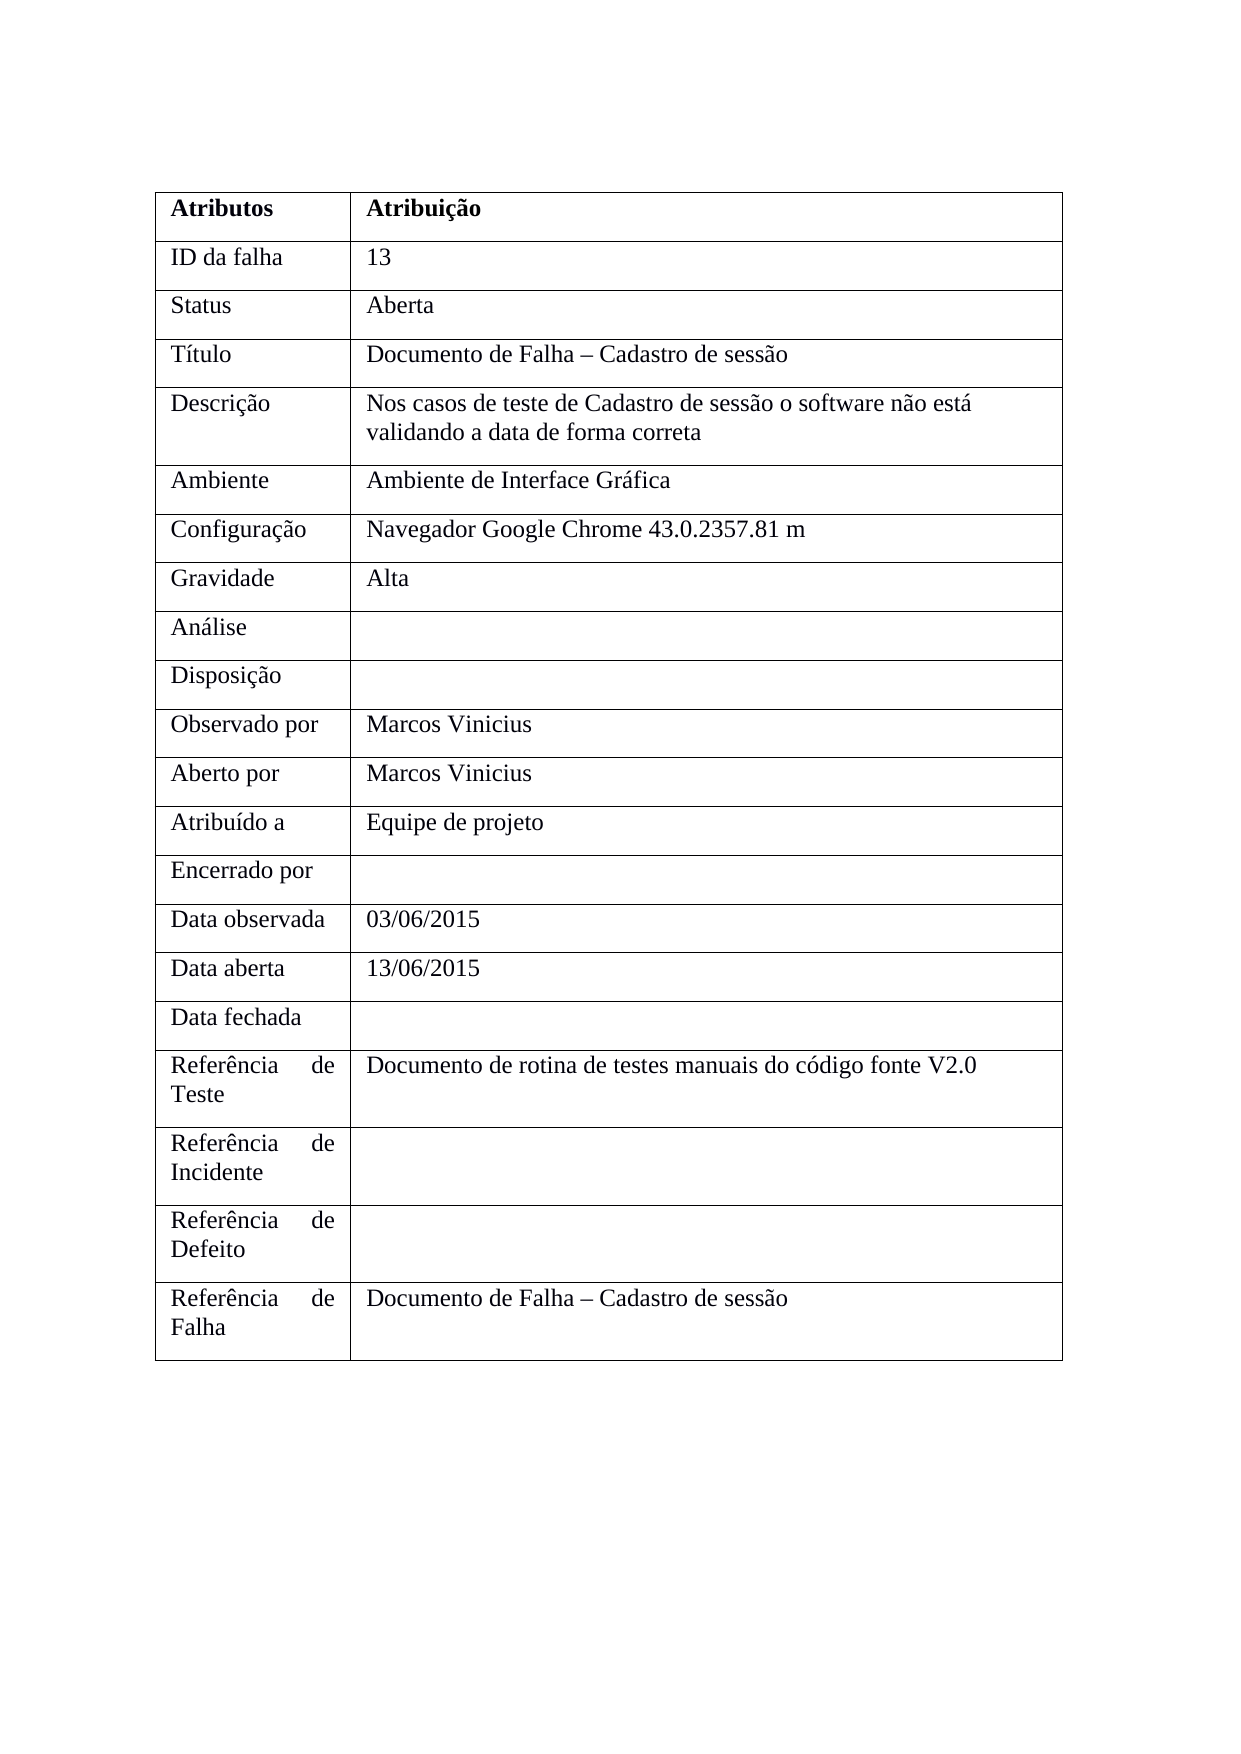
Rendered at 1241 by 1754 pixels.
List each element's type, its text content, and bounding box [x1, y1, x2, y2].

table_cell Descrição [156, 388, 350, 465]
table_cell Equipe de projeto [351, 807, 1062, 855]
table_cell 13 [351, 242, 1062, 290]
table_header Atributos [156, 193, 350, 241]
table_cell Documento de Falha – Cadastro de sessão [351, 1283, 1062, 1360]
table_cell Documento de rotina de testes manuais do código fonte V2.0 [351, 1051, 1062, 1127]
table_cell Título [156, 340, 350, 387]
table_cell Observado por [156, 710, 350, 757]
table_cell Gravidade [156, 563, 350, 611]
table_cell [351, 612, 1062, 660]
table_cell Atribuído a [156, 807, 350, 855]
table_cell Data aberta [156, 953, 350, 1001]
table_cell Referência de Defeito [156, 1206, 350, 1282]
table_cell Referência de Teste [156, 1051, 350, 1127]
table_cell Ambiente de Interface Gráfica [351, 466, 1062, 513]
table_cell ID da falha [156, 242, 350, 290]
table_cell Navegador Google Chrome 43.0.2357.81 m [351, 515, 1062, 562]
table_cell Marcos Vinicius [351, 758, 1062, 806]
table_cell Encerrado por [156, 856, 350, 903]
table_cell Status [156, 291, 350, 338]
table_cell Data fechada [156, 1002, 350, 1050]
table_cell Análise [156, 612, 350, 660]
table_cell [351, 1206, 1062, 1282]
table_cell Referência de Incidente [156, 1128, 350, 1205]
table_cell Referência de Falha [156, 1283, 350, 1360]
table_cell Nos casos de teste de Cadastro de sessão o software não está validando a data de forma correta [351, 388, 1062, 465]
table_header Atribuição [351, 193, 1062, 241]
table_cell Data observada [156, 905, 350, 952]
table_cell Disposição [156, 661, 350, 708]
table_cell 13/06/2015 [351, 953, 1062, 1001]
table_cell [351, 661, 1062, 708]
table_cell Marcos Vinicius [351, 710, 1062, 757]
table_cell [351, 856, 1062, 903]
table_cell [351, 1128, 1062, 1205]
table_cell Aberto por [156, 758, 350, 806]
table_cell Configuração [156, 515, 350, 562]
table_cell Alta [351, 563, 1062, 611]
table_cell 03/06/2015 [351, 905, 1062, 952]
table_cell Documento de Falha – Cadastro de sessão [351, 340, 1062, 387]
table_cell Ambiente [156, 466, 350, 513]
table_cell [351, 1002, 1062, 1050]
table_cell Aberta [351, 291, 1062, 338]
